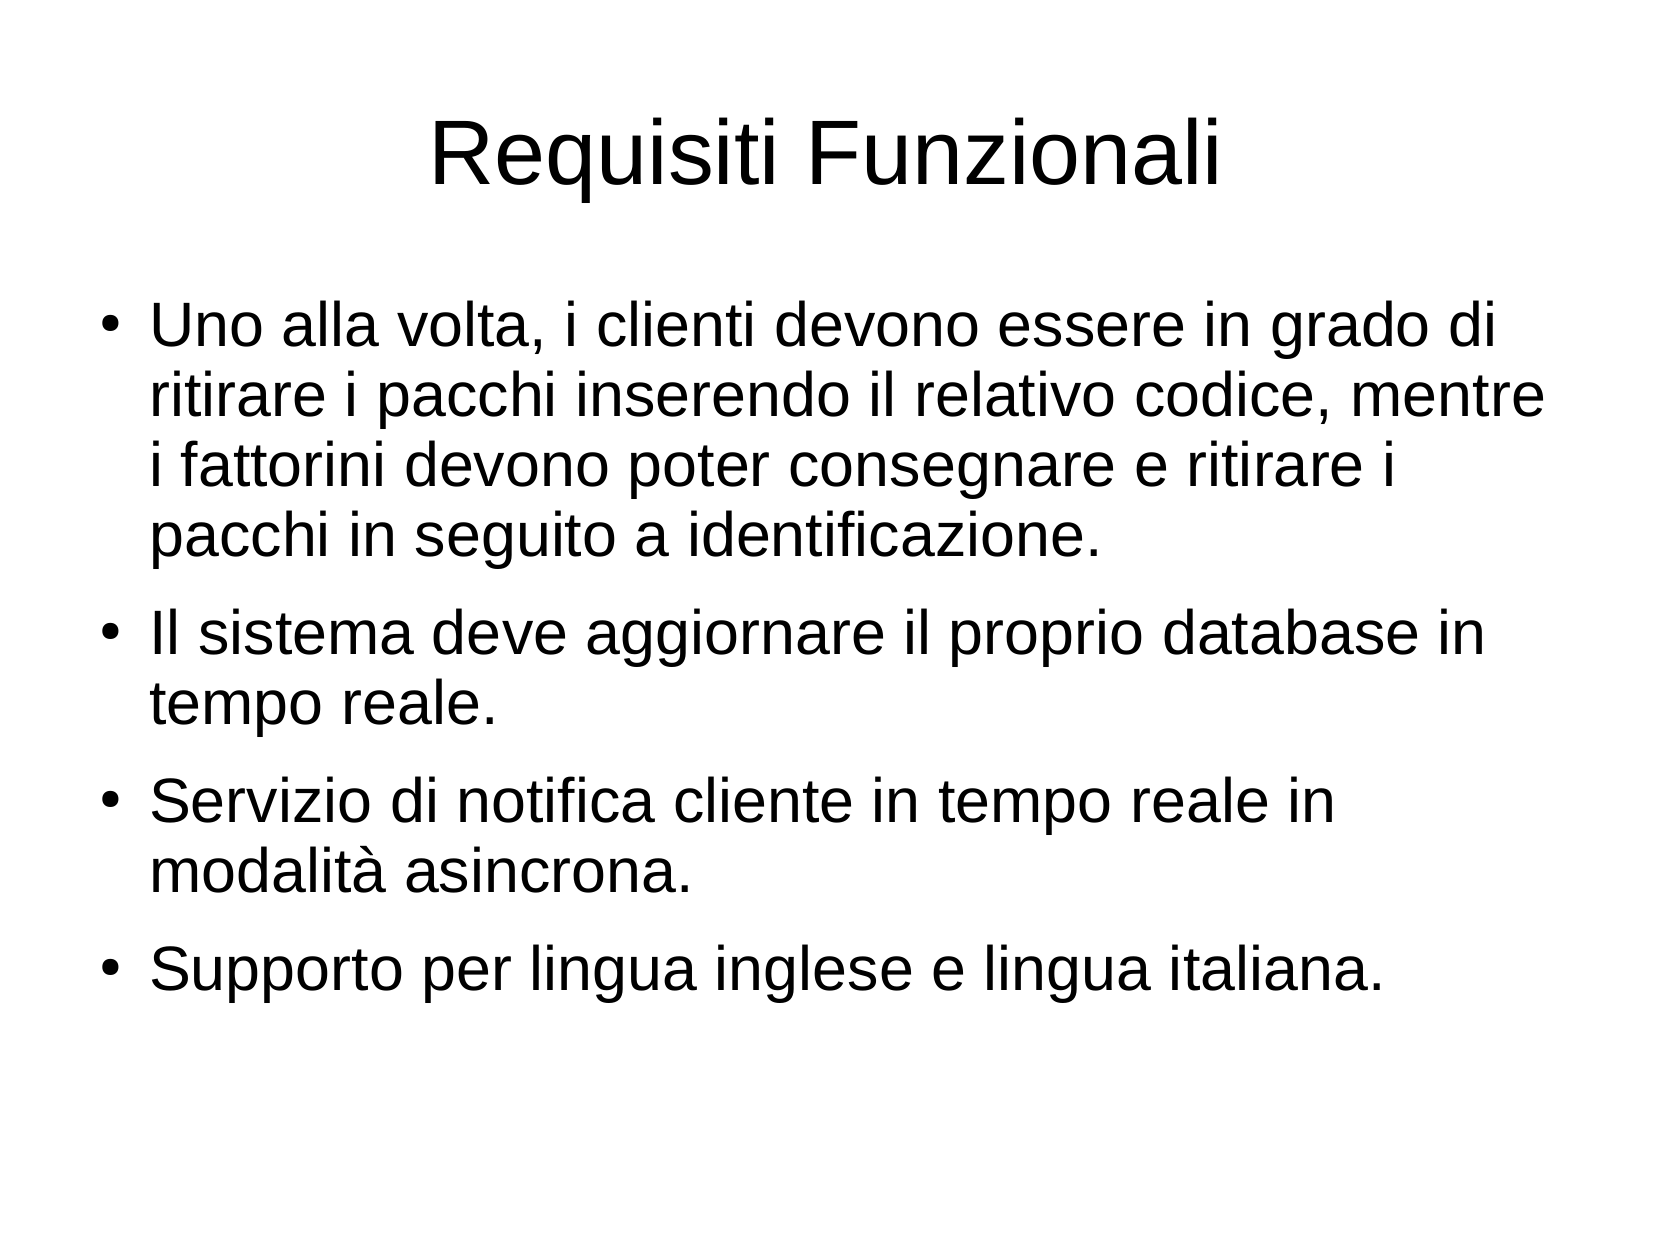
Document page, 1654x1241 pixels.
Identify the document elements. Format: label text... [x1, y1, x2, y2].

list Uno alla volta, i clienti devono essere in grado di ritirare i pacchi inserendo il relativo codice, mentre i fattorini devono poter consegnare e ritirare i pacchi in seguito a identificazione. Il sistema deve aggiornare il proprio database in tempo reale. Servizio di notifica cliente in tempo reale in modalità asincrona. Supporto per lingua inglese e lingua italiana. [82, 290, 1571, 1010]
title Requisiti Funzionali [82, 49, 1571, 257]
